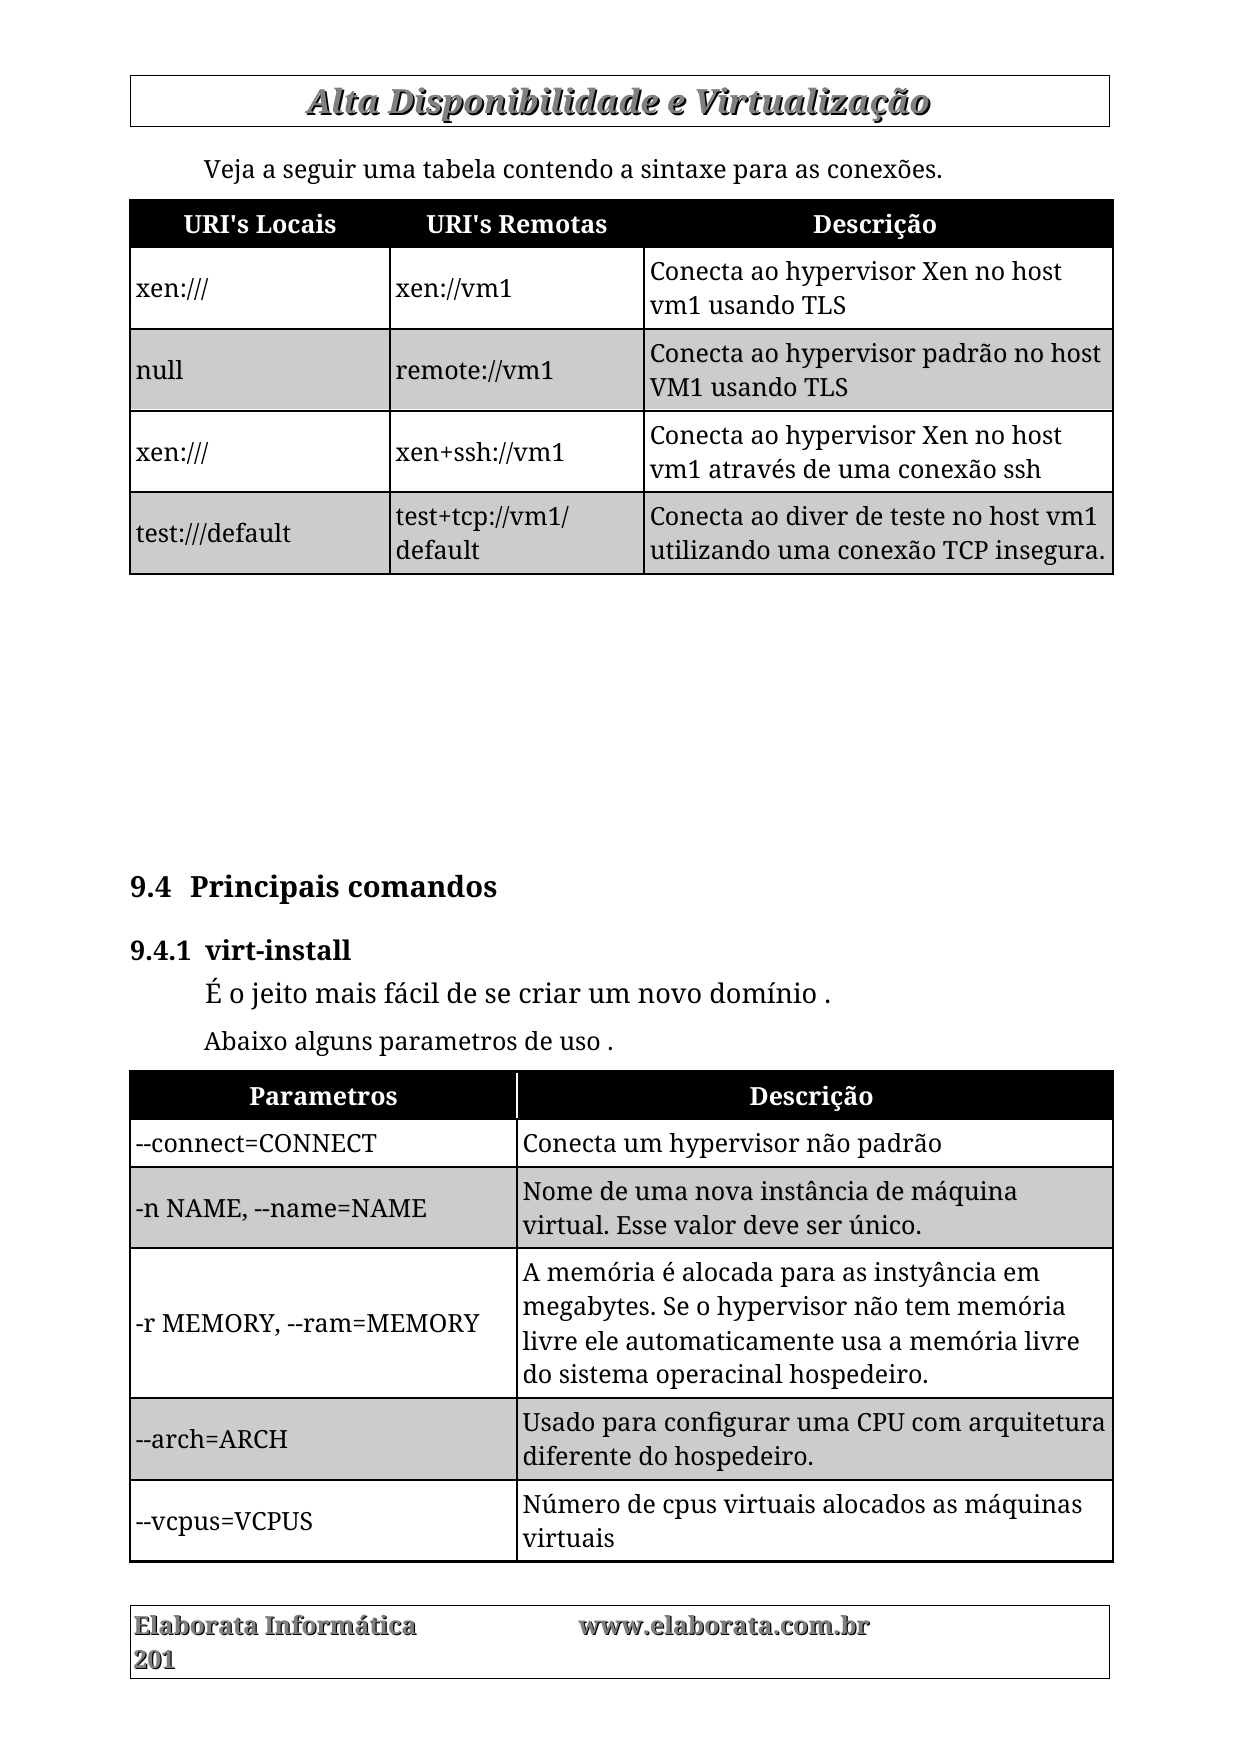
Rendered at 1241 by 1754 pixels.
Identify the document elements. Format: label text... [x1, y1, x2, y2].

table_cell xen+ssh://vm1 [391, 412, 643, 491]
table_cell --connect=CONNECT [131, 1120, 516, 1166]
text Abaixo alguns parametros de uso . [130, 1024, 1110, 1058]
text Veja a seguir uma tabela contendo a sintaxe para as conexões. [130, 152, 1110, 186]
table_cell Conecta ao hypervisor padrão no host VM1 usando TLS [645, 330, 1112, 409]
table_header Descrição [518, 1073, 1112, 1118]
subtitle virt-install [130, 931, 1110, 968]
table_cell Conecta ao diver de teste no host vm1 utilizando uma conexão TCP insegura. [645, 493, 1112, 573]
table_cell Conecta ao hypervisor Xen no host vm1 através de uma conexão ssh [645, 412, 1112, 491]
table_cell xen:/// [131, 412, 389, 491]
table_cell --arch=ARCH [131, 1399, 516, 1479]
table_cell A memória é alocada para as instyância em megabytes. Se o hypervisor não tem memória livre ele automaticamente usa a memória livre do sistema operacinal hospedeiro. [518, 1249, 1112, 1397]
table_cell Nome de uma nova instância de máquina virtual. Esse valor deve ser único. [518, 1168, 1112, 1247]
table_cell -n NAME, --name=NAME [131, 1168, 516, 1247]
table_header Descrição [644, 201, 1112, 246]
table_cell --vcpus=VCPUS [131, 1481, 516, 1560]
table_cell test:///default [131, 493, 389, 573]
table_cell null [131, 330, 389, 409]
table_header URI's Locais [131, 201, 390, 246]
table_cell Conecta um hypervisor não padrão [518, 1120, 1112, 1166]
subtitle Principais comandos [130, 867, 1110, 906]
table_cell remote://vm1 [391, 330, 643, 409]
text É o jeito mais fácil de se criar um novo domínio . [130, 974, 1110, 1011]
table_cell Número de cpus virtuais alocados as máquinas virtuais [518, 1481, 1112, 1560]
table_cell Conecta ao hypervisor Xen no host vm1 usando TLS [645, 248, 1112, 328]
table_cell xen:/// [131, 248, 389, 328]
table_header URI's Remotas [390, 201, 644, 246]
table_cell Usado para configurar uma CPU com arquitetura diferente do hospedeiro. [518, 1399, 1112, 1479]
table_header Parametros [131, 1073, 516, 1118]
table_cell xen://vm1 [391, 248, 643, 328]
table_cell -r MEMORY, --ram=MEMORY [131, 1249, 516, 1397]
table_cell test+tcp://vm1/default [391, 493, 643, 573]
